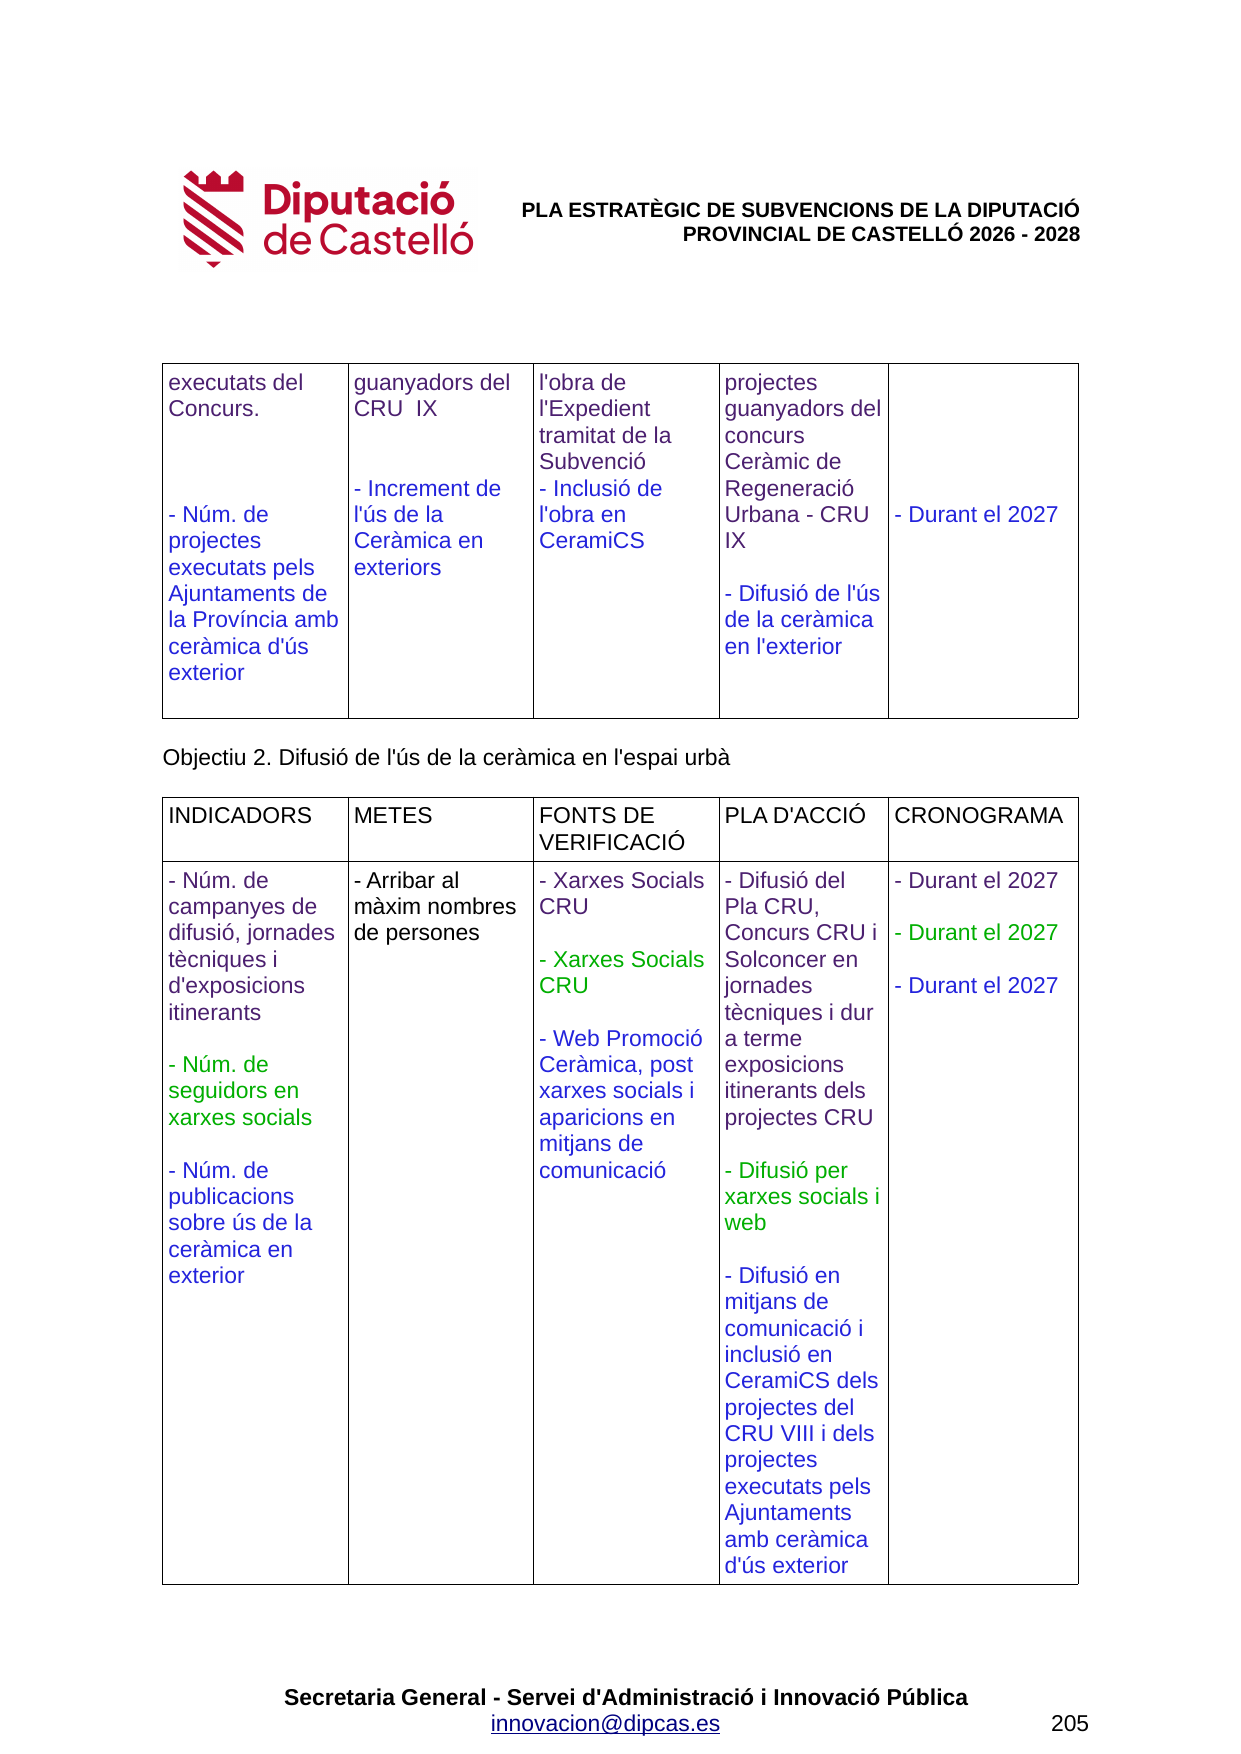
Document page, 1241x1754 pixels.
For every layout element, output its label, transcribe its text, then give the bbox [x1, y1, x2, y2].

table_header PLA D'ACCIÓ [720, 798, 888, 861]
table_cell - Núm. de campanyes de difusió, jornades tècniques i d'exposicions itinerants - Núm. de seguidors en xarxes socials - Núm. de publicacions sobre ús de la ceràmica en exterior [163, 862, 348, 1584]
table_cell l'obra de l'Expedient tramitat de la Subvenció - Inclusió de l'obra en CeramiCS [534, 364, 719, 717]
text Objectiu 2. Difusió de l'ús de la ceràmica en l'espai urbà [162, 744, 1089, 770]
table_cell - Xarxes Socials CRU - Xarxes Socials CRU - Web Promoció Ceràmica, post xarxes socials i aparicions en mitjans de comunicació [534, 862, 719, 1584]
table_cell guanyadors del CRU IX - Increment de l'ús de la Ceràmica en exteriors [349, 364, 533, 717]
table_cell projectes guanyadors del concurs Ceràmic de Regeneració Urbana - CRU IX - Difusió de l'ús de la ceràmica en l'exterior [720, 364, 888, 717]
table_header METES [349, 798, 533, 861]
table_cell - Durant el 2027 - Durant el 2027 - Durant el 2027 [889, 862, 1078, 1584]
picture [178, 167, 478, 272]
table_cell - Arribar al màxim nombres de persones [349, 862, 533, 1584]
table_header INDICADORS [163, 798, 348, 861]
table_cell executats del Concurs. - Núm. de projectes executats pels Ajuntaments de la Província amb ceràmica d'ús exterior [163, 364, 348, 717]
table_cell - Difusió del Pla CRU, Concurs CRU i Solconcer en jornades tècniques i dur a terme exposicions itinerants dels projectes CRU - Difusió per xarxes socials i web - Difusió en mitjans de comunicació i inclusió en CeramiCS dels projectes del CRU VIII i dels projectes executats pels Ajuntaments amb ceràmica d'ús exterior [720, 862, 888, 1584]
table_header CRONOGRAMA [889, 798, 1078, 861]
table_cell - Durant el 2027 [889, 364, 1078, 717]
table_header FONTS DE VERIFICACIÓ [534, 798, 719, 861]
